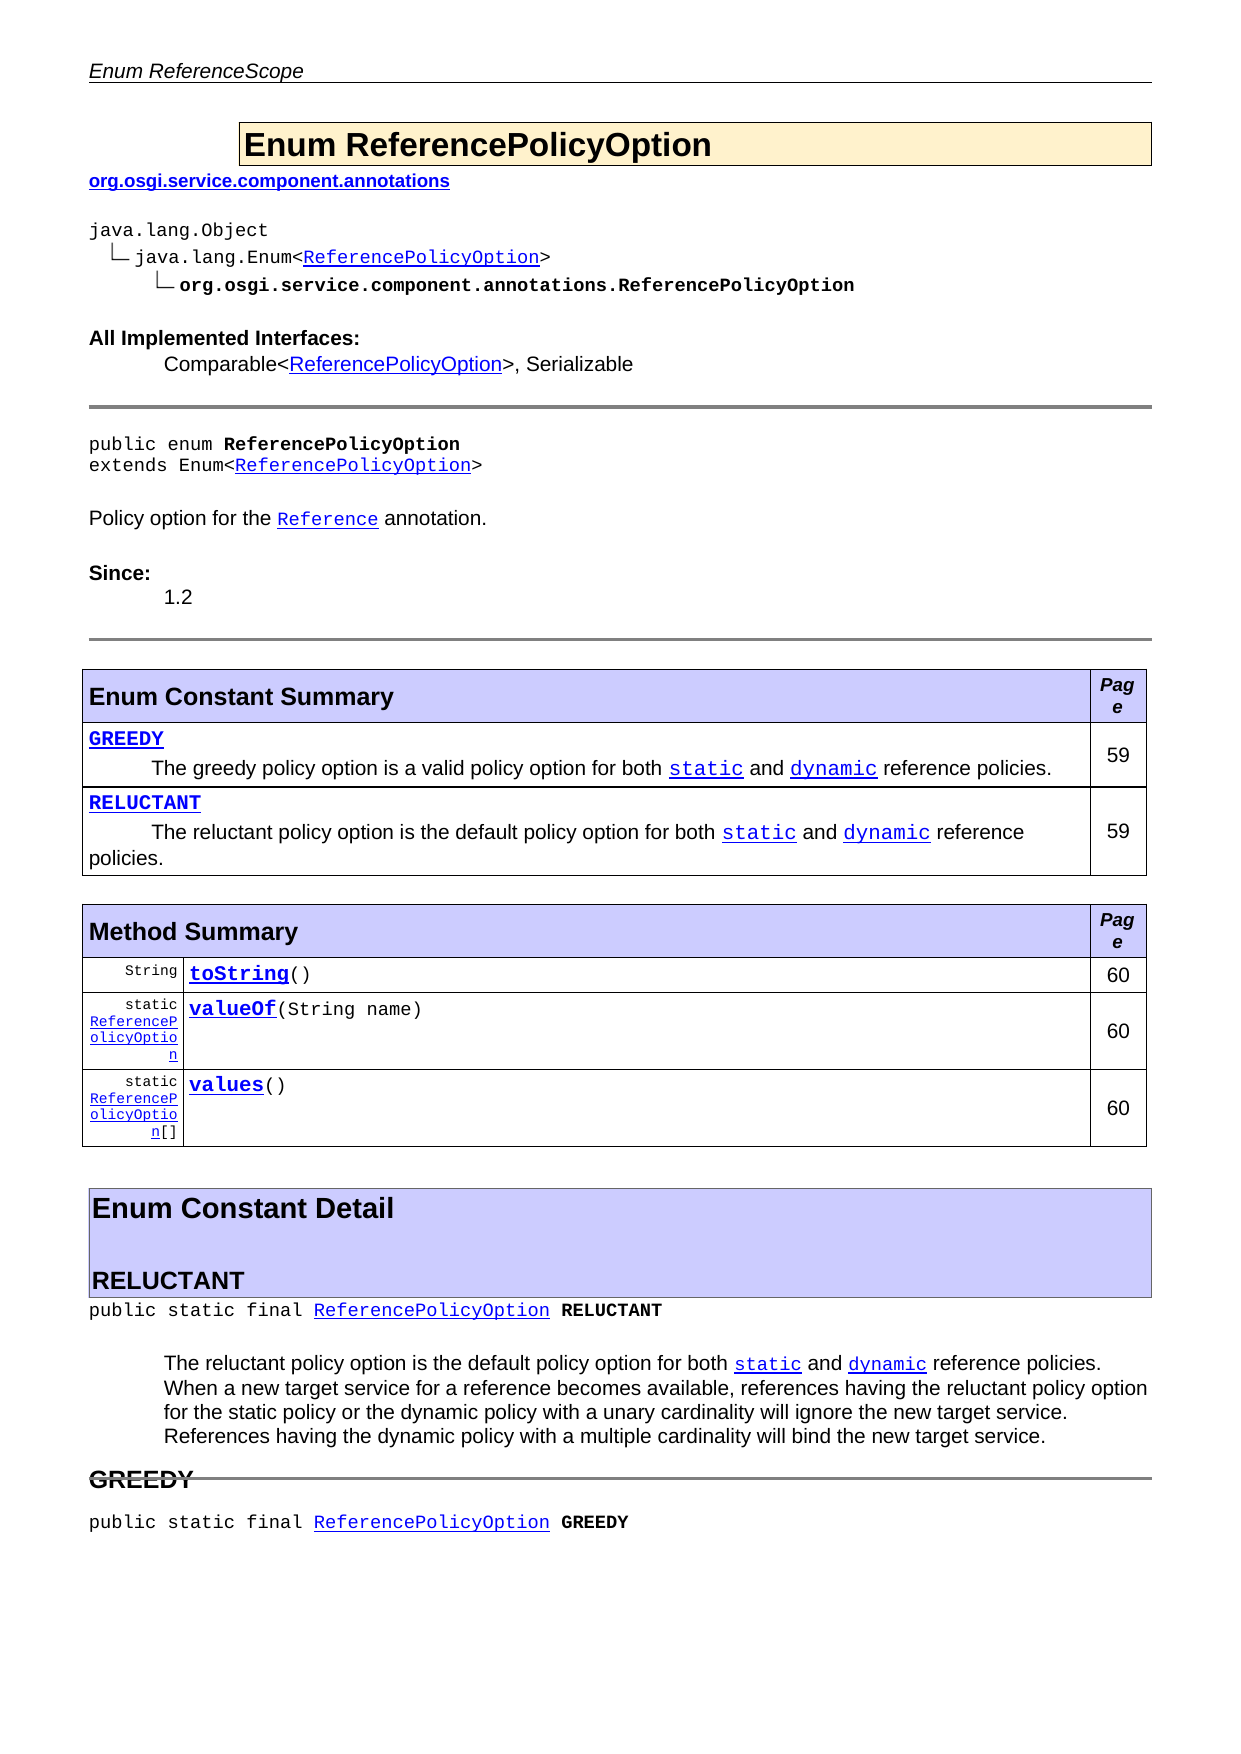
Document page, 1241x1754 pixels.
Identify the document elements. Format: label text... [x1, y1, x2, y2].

table_header Page [1091, 905, 1146, 957]
subtitle All Implemented Interfaces: [88, 326, 1152, 350]
text extends Enum<ReferencePolicyOption> [88, 456, 1152, 477]
text org.osgi.service.component.annotations [88, 170, 1152, 191]
text Since: [88, 561, 1152, 584]
table_cell 60 [1091, 1070, 1146, 1146]
subtitle RELUCTANT [90, 1263, 1151, 1297]
text java.lang.Object [88, 221, 1152, 242]
table_cell 60 [1091, 993, 1146, 1069]
table_cell 60 [1091, 958, 1146, 992]
picture [156, 269, 180, 292]
text org.osgi.service.component.annotations.ReferencePolicyOption [88, 269, 1152, 297]
table_header Enum Constant Summary [83, 670, 1090, 722]
subtitle Enum ReferencePolicyOption [240, 123, 1151, 165]
table_header Page [1091, 670, 1146, 722]
text public enum ReferencePolicyOption [88, 434, 1152, 456]
table_cell toString() [184, 958, 1090, 992]
text The reluctant policy option is the default policy option for both static and dynamic reference policies. When a new target service for a reference becomes available, references having the reluctant policy option for the static policy or the dynamic policy with a unary cardinality will ignore the new target service. References having the dynamic policy with a multiple cardinality will bind the new target service. [163, 1351, 1152, 1448]
text 1.2 [163, 584, 1152, 608]
table_header Method Summary [83, 905, 1090, 957]
text Policy option for the Reference annotation. [88, 506, 1152, 531]
text public static final ReferencePolicyOption GREEDY [88, 1513, 1152, 1534]
picture [111, 241, 135, 264]
subtitle Enum Constant Detail [90, 1189, 1151, 1224]
table_cell valueOf(String name) [184, 993, 1090, 1069]
table_cell static ReferencePolicyOption[] [83, 1070, 183, 1146]
text Comparable<ReferencePolicyOption>, Serializable [163, 352, 1152, 376]
table_cell 59 [1091, 723, 1146, 786]
text java.lang.Enum<ReferencePolicyOption> [88, 242, 1152, 269]
table_cell 59 [1091, 788, 1146, 875]
table_cell values() [184, 1070, 1090, 1146]
text public static final ReferencePolicyOption RELUCTANT [88, 1301, 1152, 1322]
table_cell RELUCTANT The reluctant policy option is the default policy option for both static and dynamic reference policies. [83, 788, 1090, 875]
table_cell static ReferencePolicyOption [83, 993, 183, 1069]
table_cell GREEDY The greedy policy option is a valid policy option for both static and dynamic reference policies. [83, 723, 1090, 786]
table_cell String [83, 958, 183, 992]
